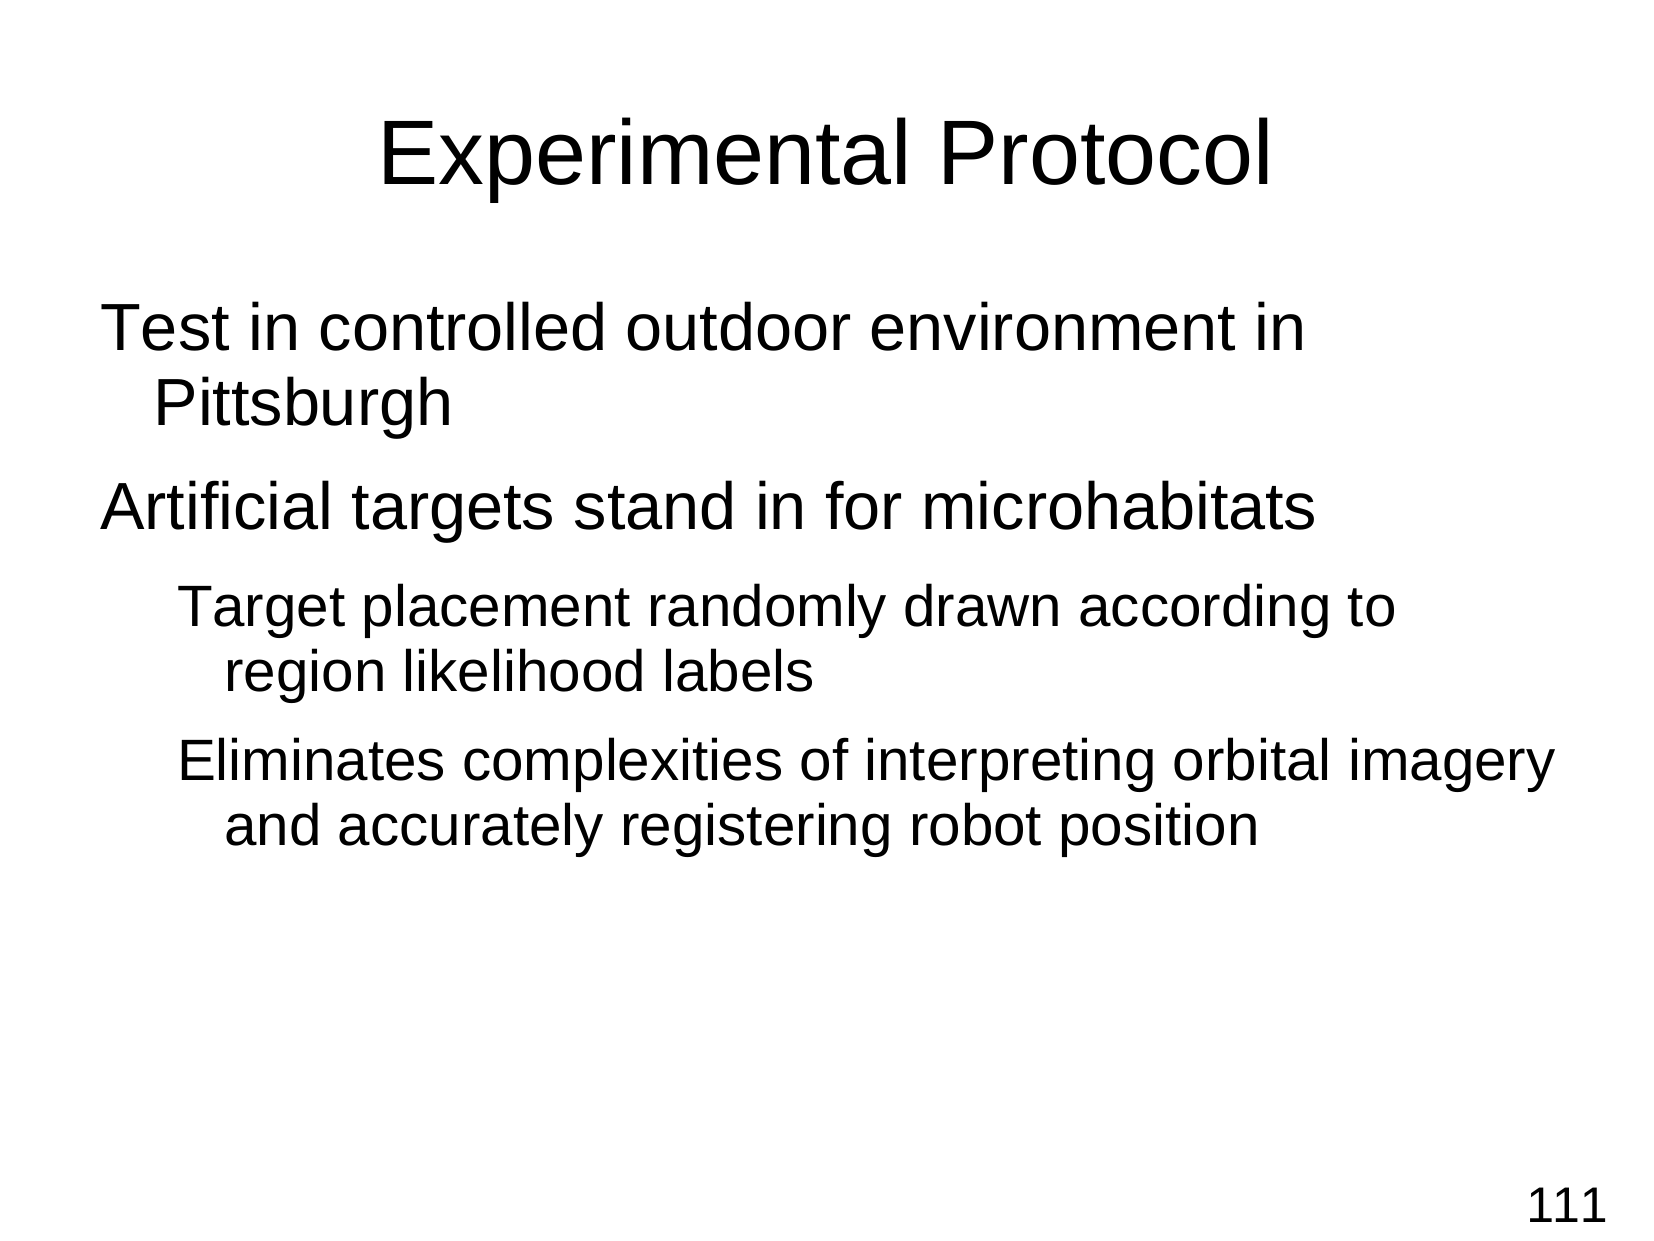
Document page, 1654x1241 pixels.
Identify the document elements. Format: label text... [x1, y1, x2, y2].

title Experimental Protocol [82, 49, 1571, 257]
list Test in controlled outdoor environment in Pittsburgh Artificial targets stand in for microhabitats Target placement randomly drawn according to region likelihood labels Eliminates complexities of interpreting orbital imagery and accurately registering robot position [82, 290, 1571, 1109]
